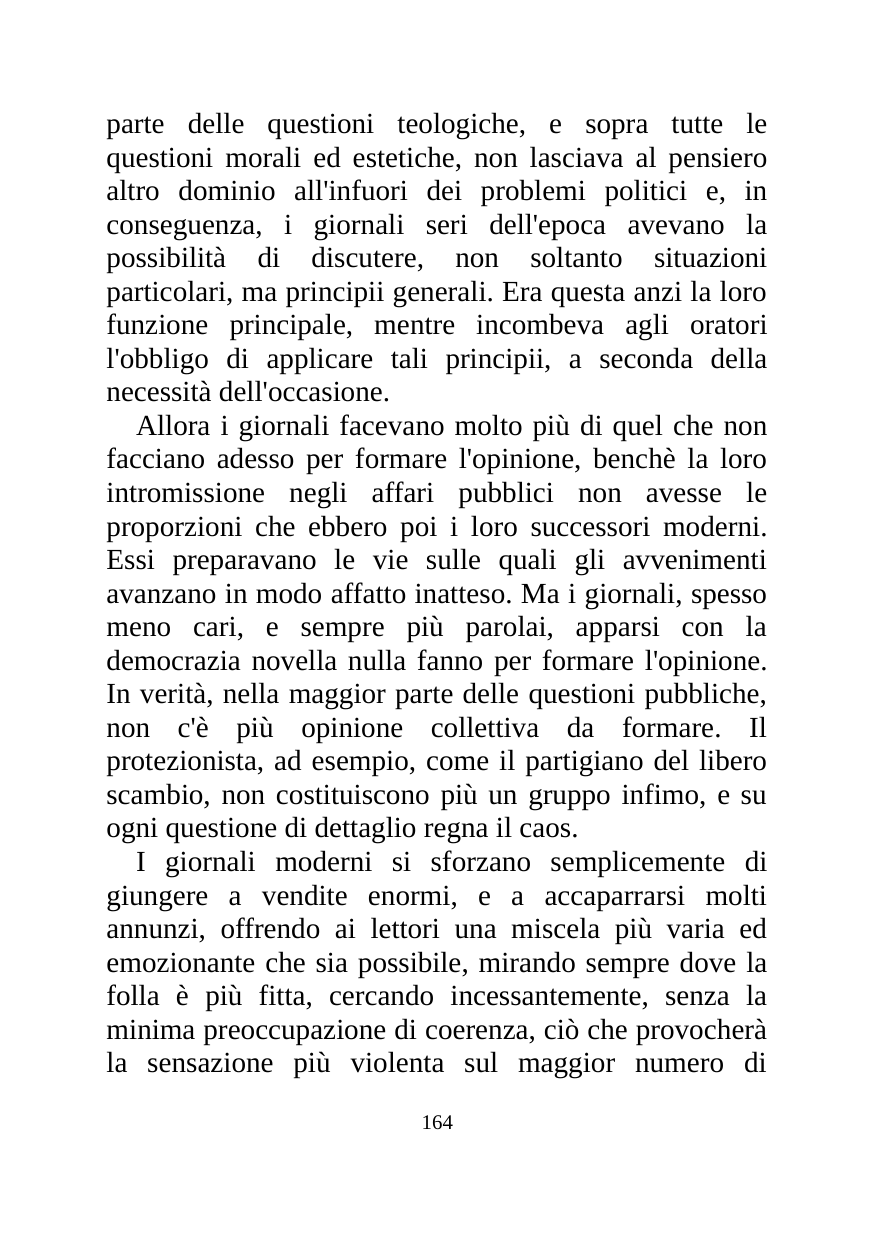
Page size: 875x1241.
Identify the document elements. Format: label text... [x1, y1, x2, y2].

text I giornali moderni si sforzano semplicemente di giungere a vendite enormi, e a accaparrarsi molti annunzi, offrendo ai lettori una miscela più varia ed emozionante che sia possibile, mirando sempre dove la folla è più fitta, cercando incessantemente, senza la minima preoccupazione di coerenza, ciò che provocherà la sensazione più violenta sul maggior numero di [106, 844, 768, 1079]
text parte delle questioni teologiche, e sopra tutte le questioni morali ed estetiche, non lasciava al pensiero altro dominio all'infuori dei problemi politici e, in conseguenza, i giornali seri dell'epoca avevano la possibilità di discutere, non soltanto situazioni particolari, ma principii generali. Era questa anzi la loro funzione principale, mentre incombeva agli oratori l'obbligo di applicare tali principii, a seconda della necessità dell'occasione. [106, 106, 768, 408]
text Allora i giornali facevano molto più di quel che non facciano adesso per formare l'opinione, benchè la loro intromissione negli affari pubblici non avesse le proporzioni che ebbero poi i loro successori moderni. Essi preparavano le vie sulle quali gli avvenimenti avanzano in modo affatto inatteso. Ma i giornali, spesso meno cari, e sempre più parolai, apparsi con la democrazia novella nulla fanno per formare l'opinione. In verità, nella maggior parte delle questioni pubbliche, non c'è più opinione collettiva da formare. Il protezionista, ad esempio, come il partigiano del libero scambio, non costituiscono più un gruppo infimo, e su ogni questione di dettaglio regna il caos. [106, 408, 768, 844]
